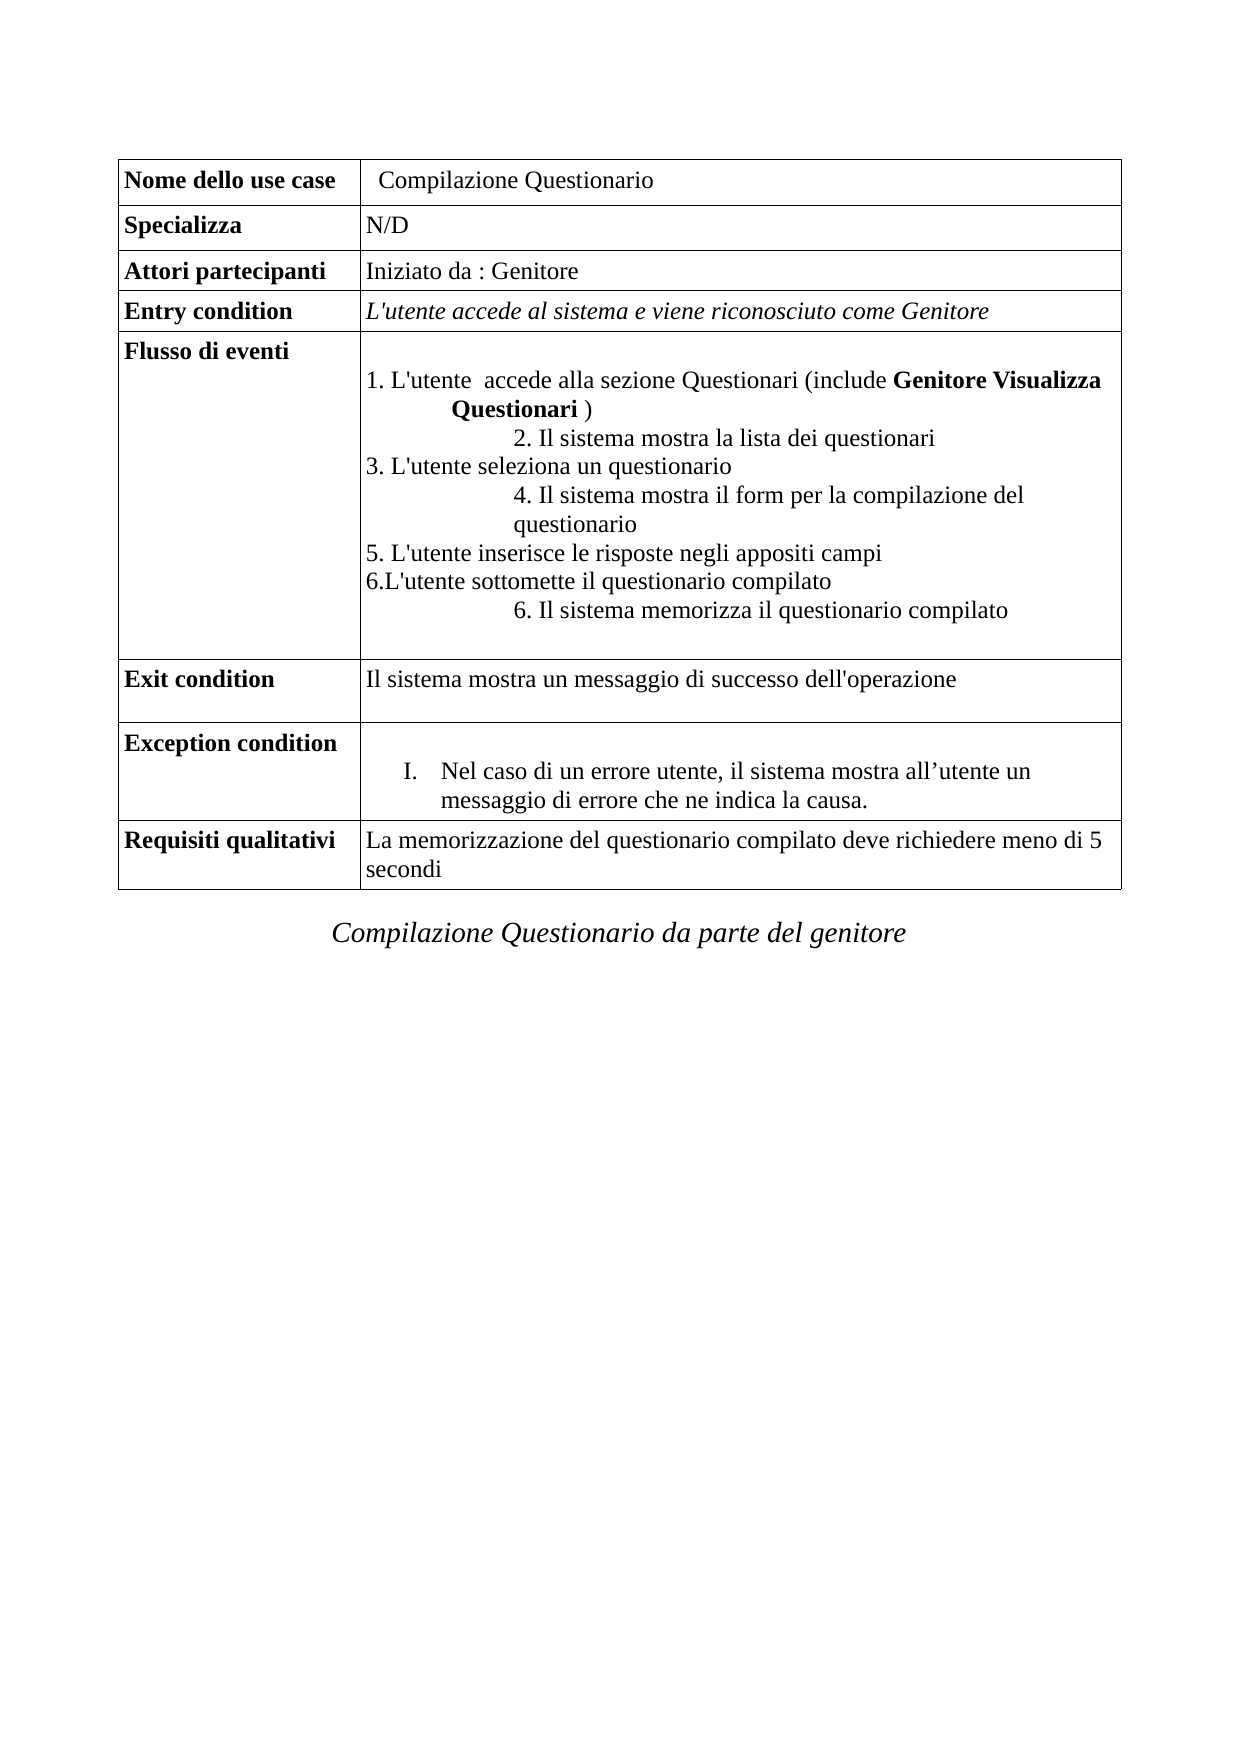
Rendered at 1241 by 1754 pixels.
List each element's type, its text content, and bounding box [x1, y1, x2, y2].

table_cell Requisiti qualitativi [119, 821, 360, 889]
table_header Nome dello use case [119, 160, 360, 205]
table_cell Exit condition [119, 660, 360, 722]
table_header Compilazione Questionario [361, 160, 1121, 205]
table_cell N/D [361, 206, 1121, 250]
table_cell Il sistema mostra un messaggio di successo dell'operazione [361, 660, 1121, 722]
table_cell Nel caso di un errore utente, il sistema mostra all’utente un messaggio di errore che ne indica la causa. [361, 723, 1121, 820]
table_cell La memorizzazione del questionario compilato deve richiedere meno di 5 secondi [361, 821, 1121, 889]
table_cell Iniziato da : Genitore [361, 251, 1121, 290]
table_cell Entry condition [119, 291, 360, 331]
table_cell Specializza [119, 206, 360, 250]
table_cell L'utente accede alla sezione Questionari (include Genitore Visualizza Questionari ) Il sistema mostra la lista dei questionari L'utente seleziona un questionario Il sistema mostra il form per la compilazione del questionario L'utente inserisce le risposte negli appositi campi 6.L'utente sottomette il questionario compilato Il sistema memorizza il questionario compilato [361, 332, 1121, 658]
table_cell L'utente accede al sistema e viene riconosciuto come Genitore [361, 291, 1121, 331]
table_cell Attori partecipanti [119, 251, 360, 290]
table_cell Exception condition [119, 723, 360, 820]
text Compilazione Questionario da parte del genitore [118, 915, 1122, 949]
table_cell Flusso di eventi [119, 332, 360, 658]
